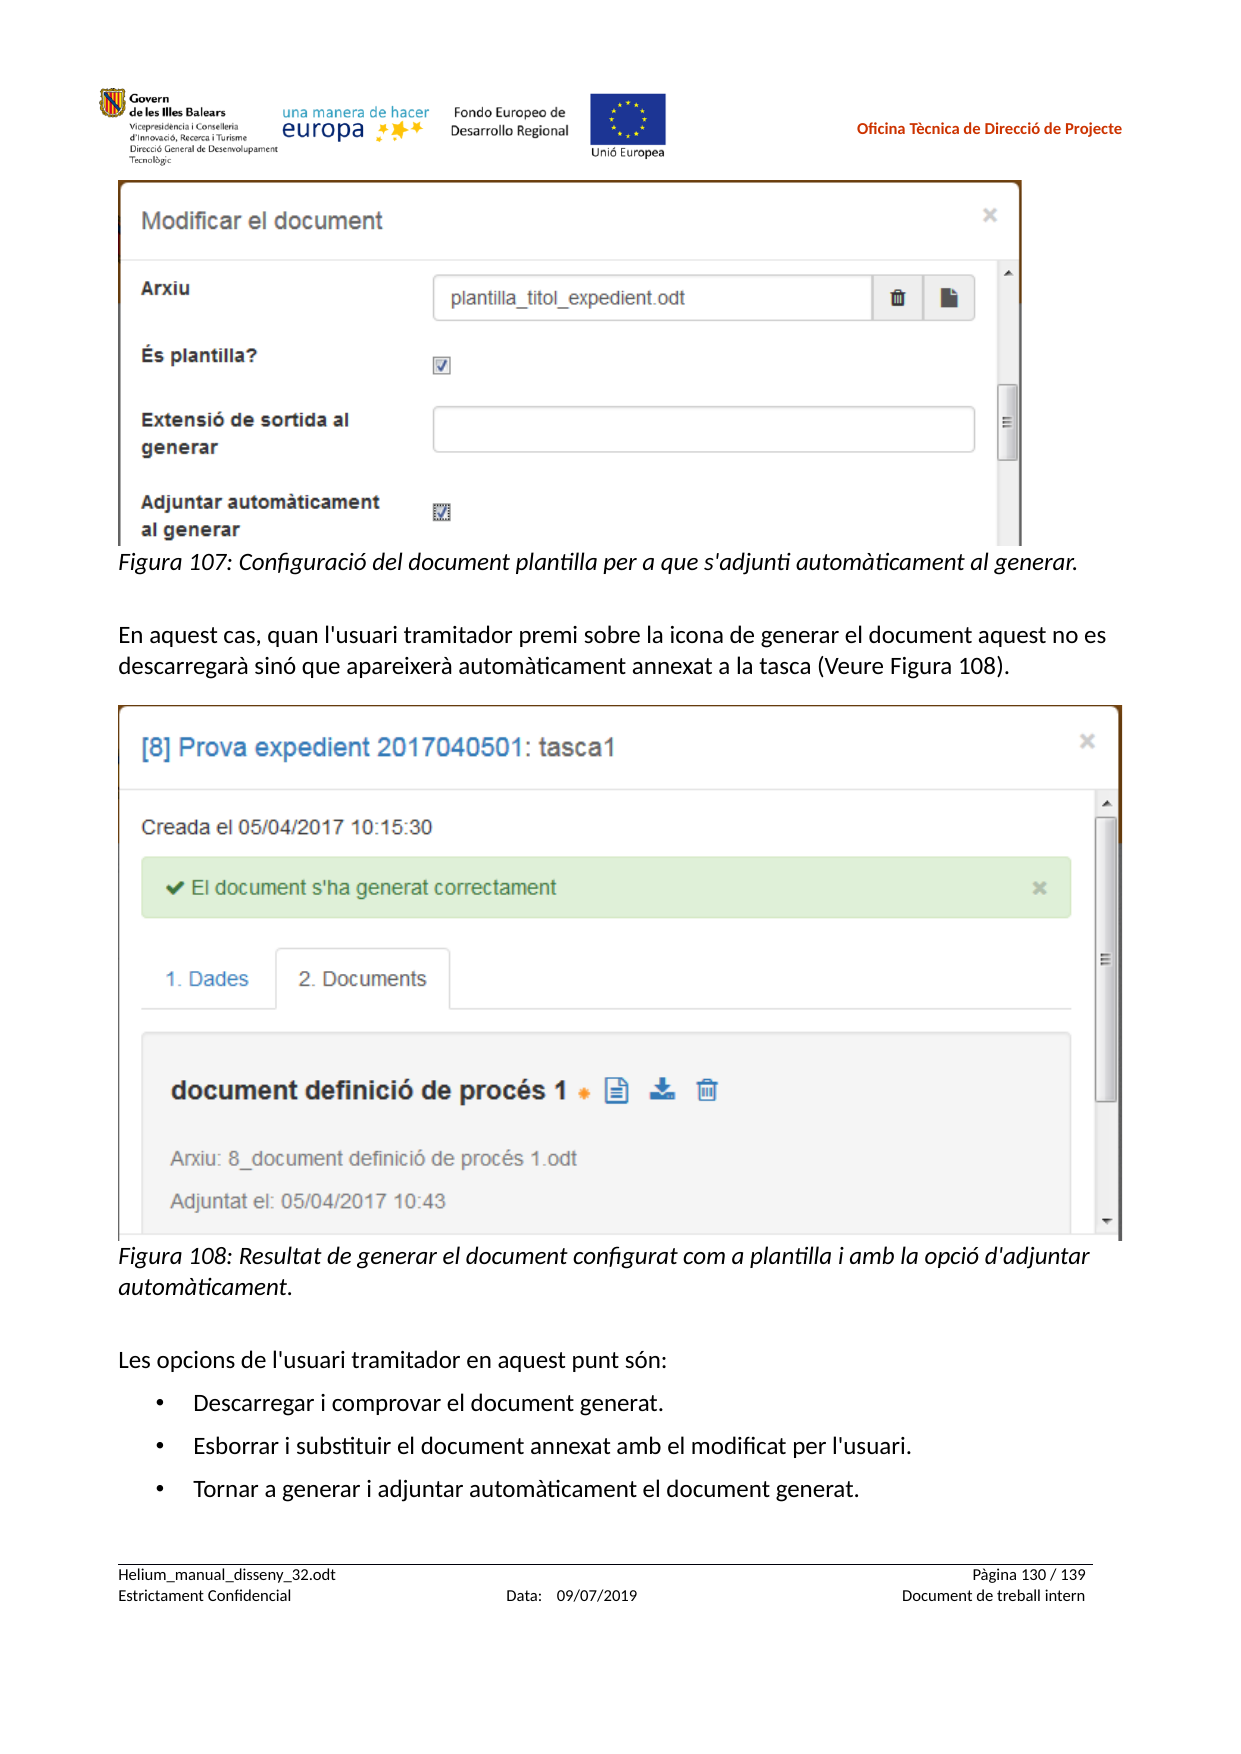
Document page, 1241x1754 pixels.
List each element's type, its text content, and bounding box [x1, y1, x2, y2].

text En aquest cas, quan l'usuari tramitador premi sobre la icona de generar el document aquest no es descarregarà sinó que apareixerà automàticament annexat a la tasca (Veure Figura 108). [118, 619, 1122, 680]
list Descarregar i comprovar el document generat. [156, 1387, 1122, 1418]
picture [118, 180, 1022, 546]
text Figura 108: Resultat de generar el document configurat com a plantilla i amb la opció d'adjuntar automàticament. [118, 1241, 1122, 1301]
list Esborrar i substituir el document annexat amb el modificat per l'usuari. [156, 1431, 1122, 1461]
text Les opcions de l'usuari tramitador en aquest punt són: [118, 1344, 1122, 1375]
picture [118, 705, 1123, 1241]
picture [99, 87, 668, 166]
text Figura 107: Configuració del document plantilla per a que s'adjunti automàticament al generar. [118, 544, 1122, 576]
list Tornar a generar i adjuntar automàticament el document generat. [156, 1473, 1122, 1504]
